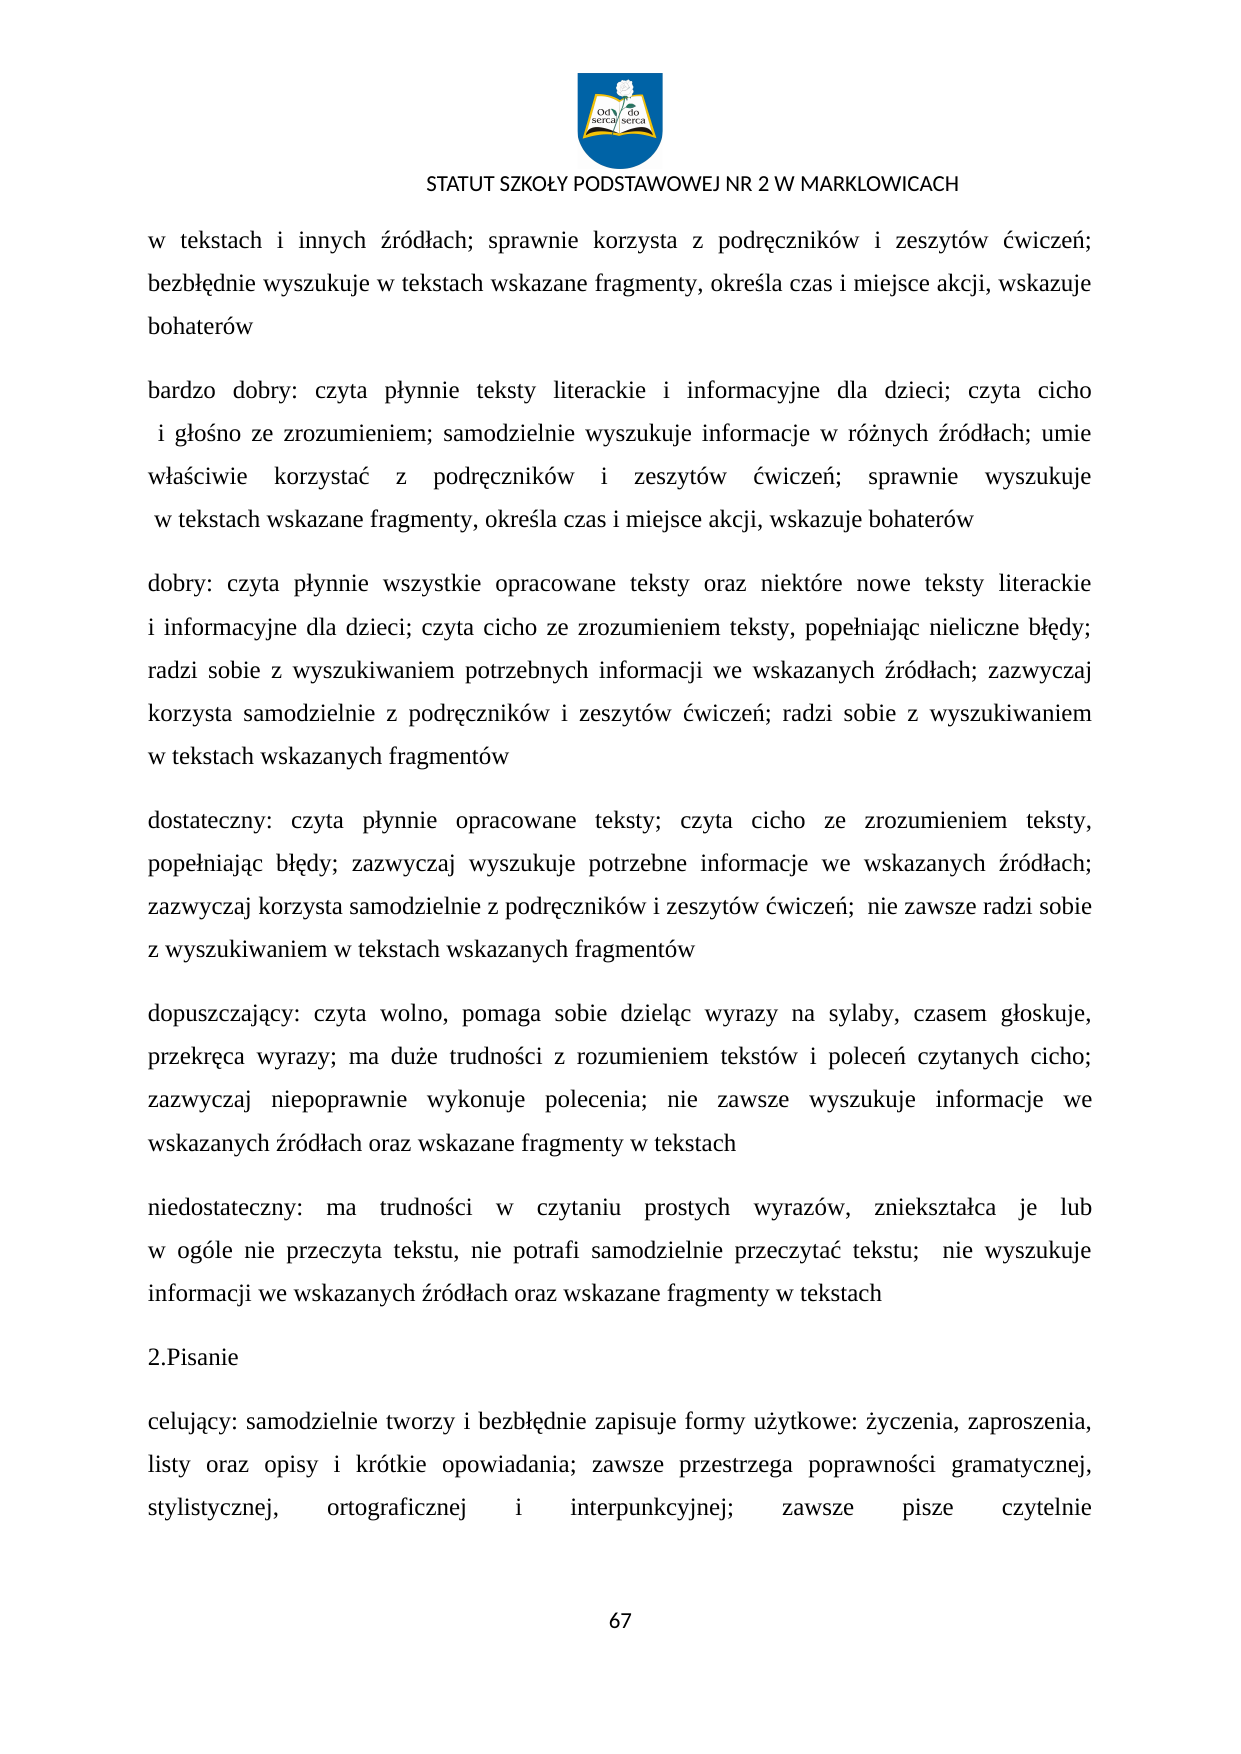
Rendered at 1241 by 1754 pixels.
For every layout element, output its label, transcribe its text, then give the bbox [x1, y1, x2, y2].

text niedostateczny: ma trudności w czytaniu prostych wyrazów, zniekształca je lub w ogóle nie przeczyta tekstu, nie potrafi samodzielnie przeczytać tekstu; nie wyszukuje informacji we wskazanych źródłach oraz wskazane fragmenty w tekstach [148, 1192, 1093, 1307]
text 2.Pisanie [148, 1342, 1093, 1371]
text dobry: czyta płynnie wszystkie opracowane teksty oraz niektóre nowe teksty literackie i informacyjne dla dzieci; czyta cicho ze zrozumieniem teksty, popełniając nieliczne błędy; radzi sobie z wyszukiwaniem potrzebnych informacji we wskazanych źródłach; zazwyczaj korzysta samodzielnie z podręczników i zeszytów ćwiczeń; radzi sobie z wyszukiwaniem w tekstach wskazanych fragmentów [148, 568, 1093, 770]
text dostateczny: czyta płynnie opracowane teksty; czyta cicho ze zrozumieniem teksty, popełniając błędy; zazwyczaj wyszukuje potrzebne informacje we wskazanych źródłach; zazwyczaj korzysta samodzielnie z podręczników i zeszytów ćwiczeń; nie zawsze radzi sobie z wyszukiwaniem w tekstach wskazanych fragmentów [148, 805, 1093, 963]
text bardzo dobry: czyta płynnie teksty literackie i informacyjne dla dzieci; czyta cicho i głośno ze zrozumieniem; samodzielnie wyszukuje informacje w różnych źródłach; umie właściwie korzystać z podręczników i zeszytów ćwiczeń; sprawnie wyszukuje w tekstach wskazane fragmenty, określa czas i miejsce akcji, wskazuje bohaterów [148, 375, 1093, 533]
text dopuszczający: czyta wolno, pomaga sobie dzieląc wyrazy na sylaby, czasem głoskuje, przekręca wyrazy; ma duże trudności z rozumieniem tekstów i poleceń czytanych cicho; zazwyczaj niepoprawnie wykonuje polecenia; nie zawsze wyszukuje informacje we wskazanych źródłach oraz wskazane fragmenty w tekstach [148, 998, 1093, 1156]
text w tekstach i innych źródłach; sprawnie korzysta z podręczników i zeszytów ćwiczeń; bezbłędnie wyszukuje w tekstach wskazane fragmenty, określa czas i miejsce akcji, wskazuje bohaterów [148, 225, 1093, 340]
text celujący: samodzielnie tworzy i bezbłędnie zapisuje formy użytkowe: życzenia, zaproszenia, listy oraz opisy i krótkie opowiadania; zawsze przestrzega poprawności gramatycznej, stylistycznej, ortograficznej i interpunkcyjnej; zawsze pisze czytelnie [148, 1406, 1093, 1521]
